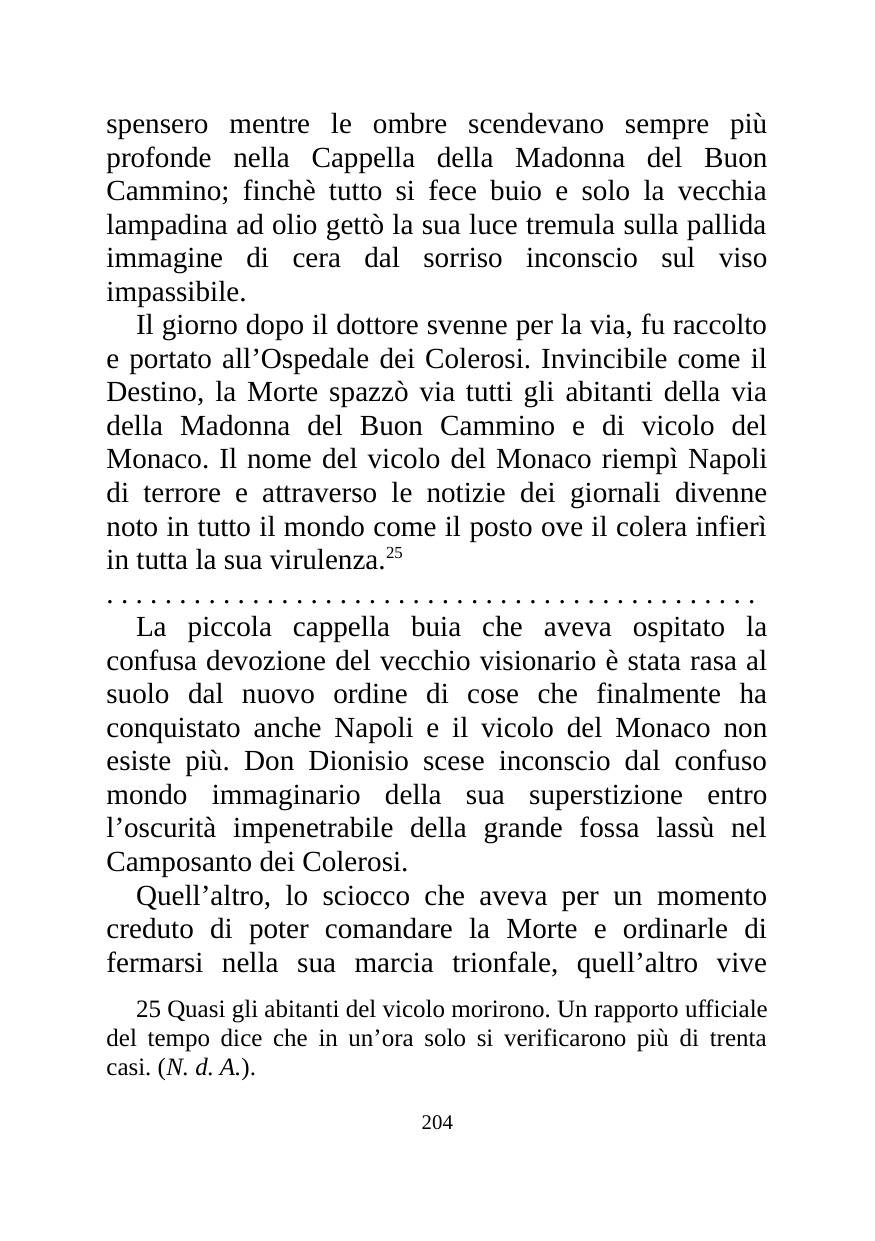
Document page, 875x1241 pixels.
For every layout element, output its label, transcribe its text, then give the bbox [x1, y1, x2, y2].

text Il giorno dopo il dottore svenne per la via, fu raccolto e portato all’Ospedale dei Colerosi. Invincibile come il Destino, la Morte spazzò via tutti gli abitanti della via della Madonna del Buon Cammino e di vicolo del Monaco. Il nome del vicolo del Monaco riempì Napoli di terrore e attraverso le notizie dei giornali divenne noto in tutto il mondo come il posto ove il colera infierì in tutta la sua virulenza. [106, 307, 768, 576]
text Quell’altro, lo sciocco che aveva per un momento creduto di poter comandare la Morte e ordinarle di fermarsi nella sua marcia trionfale, quell’altro vive [106, 878, 768, 978]
text spensero mentre le ombre scendevano sempre più profonde nella Cappella della Madonna del Buon Cammino; finchè tutto si fece buio e solo la vecchia lampadina ad olio gettò la sua luce tremula sulla pallida immagine di cera dal sorriso inconscio sul viso impassibile. [106, 106, 768, 307]
text Quasi gli abitanti del vicolo morirono. Un rapporto ufficiale del tempo dice che in un’ora solo si verificarono più di trenta casi. (N. d. A.). [106, 994, 768, 1080]
text La piccola cappella buia che aveva ospitato la confusa devozione del vecchio visionario è stata rasa al suolo dal nuovo ordine di cose che finalmente ha conquistato anche Napoli e il vicolo del Monaco non esiste più. Don Dionisio scese inconscio dal confuso mondo immaginario della sua superstizione entro l’oscurità impenetrabile della grande fossa lassù nel Camposanto dei Colerosi. [106, 609, 768, 878]
text . . . . . . . . . . . . . . . . . . . . . . . . . . . . . . . . . . . . . . . . . . . . . [106, 576, 768, 609]
